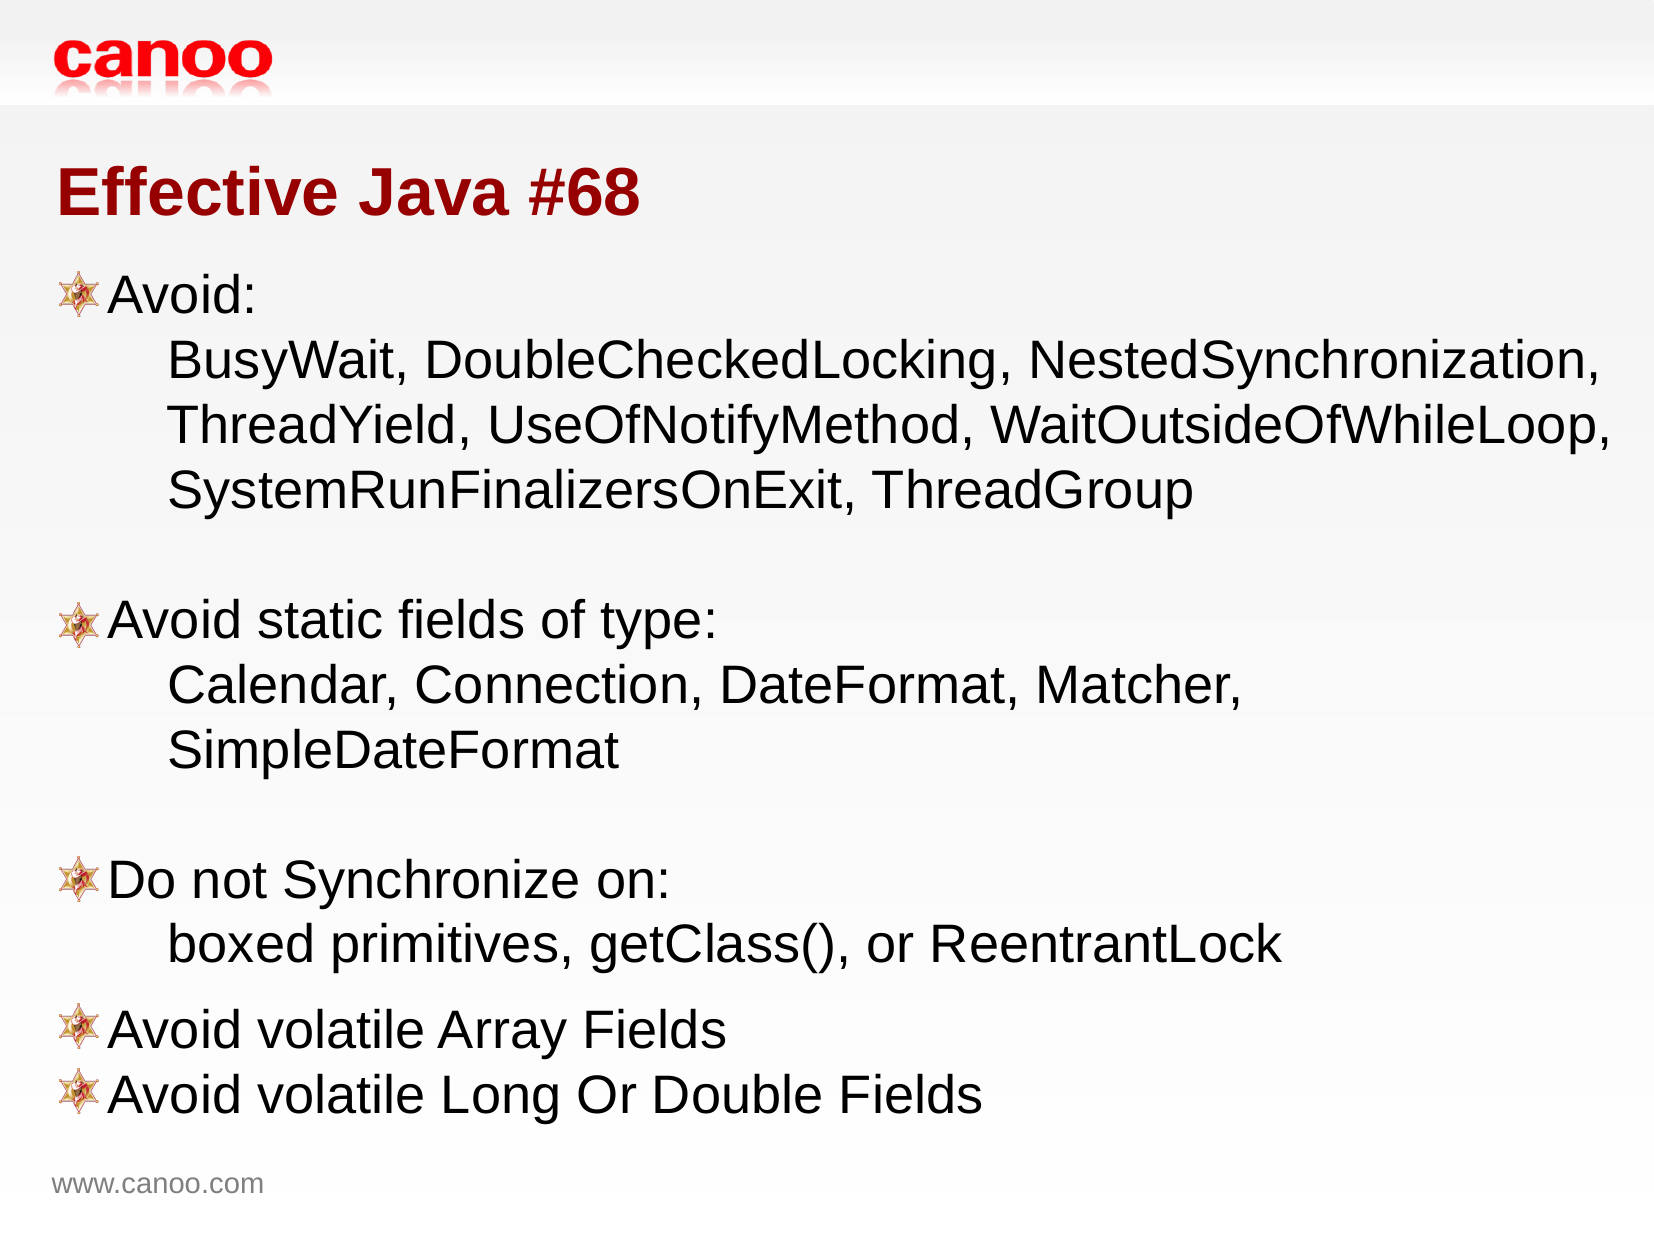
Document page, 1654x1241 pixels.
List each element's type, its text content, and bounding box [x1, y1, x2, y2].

picture [59, 856, 102, 902]
title Effective Java #68 [48, 138, 1609, 237]
picture [59, 1068, 102, 1114]
subtitle Avoid: BusyWait, DoubleCheckedLocking, NestedSynchronization, ThreadYield, UseOfNotifyMethod, WaitOutsideOfWhileLoop, SystemRunFinalizersOnExit, ThreadGroup Avoid static fields of type: Calendar, Connection, DateFormat, Matcher, SimpleDateFormat Do not Synchronize on: boxed primitives, getClass(), or ReentrantLock Avoid volatile Array Fields Avoid volatile Long Or Double Fields [107, 259, 1654, 1125]
picture [59, 602, 102, 648]
picture [51, 37, 273, 119]
picture [59, 1003, 102, 1049]
picture [59, 271, 102, 317]
